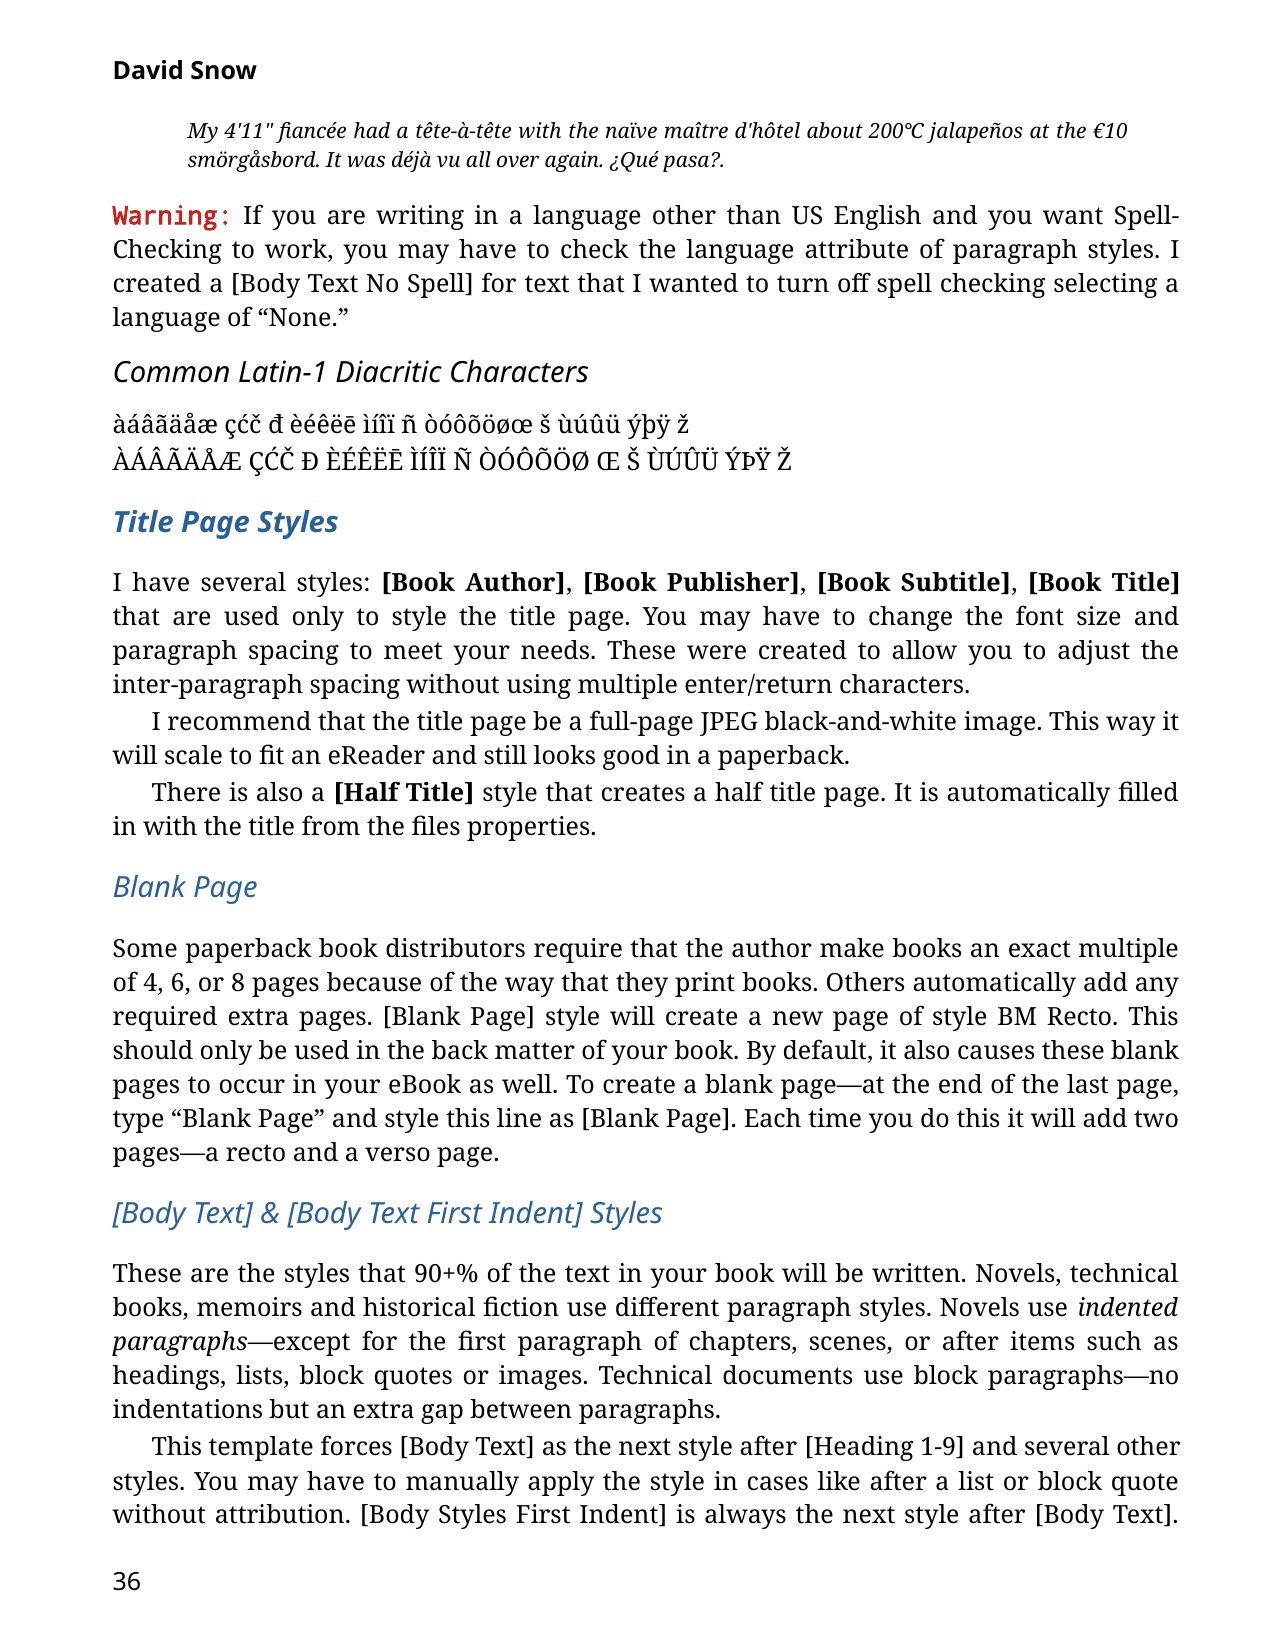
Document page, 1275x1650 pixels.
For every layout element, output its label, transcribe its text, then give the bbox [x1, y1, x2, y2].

text ÀÁÂÃÄÅÆ ÇĆČ Đ ÈÉÊËĒ ÌÍÎÏ Ñ ÒÓÔÕÖØ Œ Š ÙÚÛÜ ÝÞŸ Ž [112, 443, 1181, 477]
text These are the styles that 90+% of the text in your book will be written. Novels, technical books, memoirs and historical fiction use different paragraph styles. Novels use indented paragraphs—except for the first paragraph of chapters, scenes, or after items such as headings, lists, block quotes or images. Technical documents use block paragraphs—no indentations but an extra gap between paragraphs. [112, 1256, 1181, 1426]
text Some paperback book distributors require that the author make books an exact multiple of 4, 6, or 8 pages because of the way that they print books. Others automatically add any required extra pages. [Blank Page] style will create a new page of style BM Recto. This should only be used in the back matter of your book. By default, it also causes these blank pages to occur in your eBook as well. To create a blank page—at the end of the last page, type “Blank Page” and style this line as [Blank Page]. Each time you do this it will add two pages—a recto and a verso page. [112, 930, 1181, 1169]
subtitle Title Page Styles [112, 501, 1181, 541]
text I have several styles: [Book Author], [Book Publisher], [Book Subtitle], [Book Title] that are used only to style the title page. You may have to change the font size and paragraph spacing to meet your needs. These were created to allow you to adjust the inter-paragraph spacing without using multiple enter/return characters. [112, 564, 1181, 701]
text Warning: If you are writing in a language other than US English and you want Spell-Checking to work, you may have to check the language attribute of paragraph styles. I created a [Body Text No Spell] for text that I wanted to turn off spell checking selecting a language of “None.” [112, 197, 1181, 334]
subtitle [Body Text] & [Body Text First Indent] Styles [112, 1192, 1181, 1232]
subtitle Blank Page [112, 867, 1181, 906]
text There is also a [Half Title] style that creates a half title page. It is automatically filled in with the title from the files properties. [112, 775, 1181, 843]
text àáâãäåæ çćč đ èéêëē ìíîï ñ òóôõöøœ š ùúûü ýþÿ ž [112, 406, 1181, 440]
text I recommend that the title page be a full-page JPEG black-and-white image. This way it will scale to fit an eReader and still looks good in a paperback. [112, 704, 1181, 772]
text This template forces [Body Text] as the next style after [Heading 1-9] and several other styles. You may have to manually apply the style in cases like after a list or block quote without attribution. [Body Styles First Indent] is always the next style after [Body Text]. [112, 1429, 1181, 1531]
text My 4ʹ11ʺ fiancée had a tête-à-tête with the naïve maître d'hôtel about 200℃ jalapeños at the €10 smörgåsbord. It was déjà vu all over again. ¿Qué pasa?. [187, 117, 1132, 173]
subtitle Common Latin-1 Diacritic Characters [112, 352, 1181, 391]
